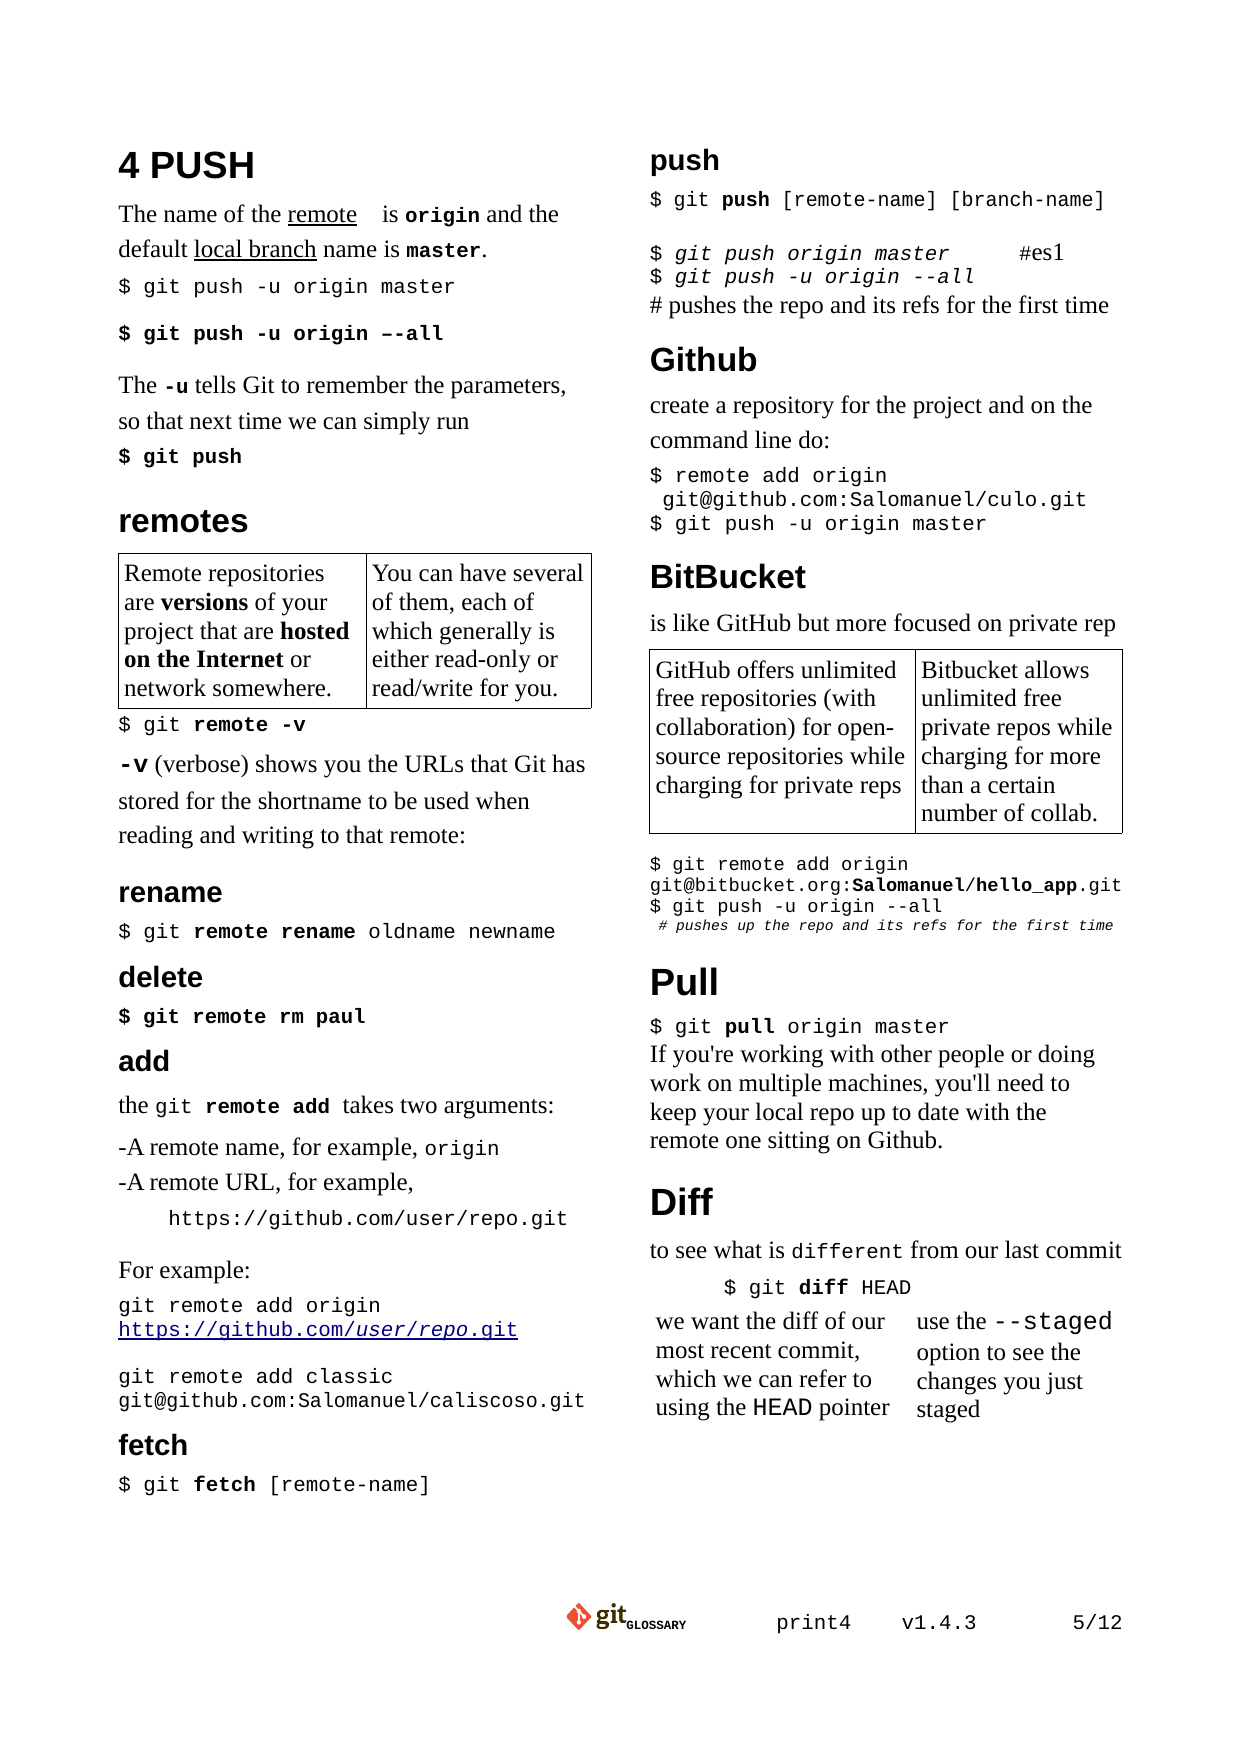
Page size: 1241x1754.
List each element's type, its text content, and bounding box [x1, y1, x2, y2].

text $ git push -u origin master [118, 276, 591, 299]
subtitle remotes [118, 501, 591, 540]
text $ git remote add origin git@bitbucket.org:Salomanuel/hello_app.git [649, 854, 1122, 897]
subtitle Github [649, 339, 1122, 378]
text If you're working with other people or doing work on multiple machines, you'll need to keep your local repo up to date with the remote one sitting on Github. [649, 1039, 1122, 1154]
text the git remote add takes two arguments: [118, 1091, 591, 1120]
text $ git push origin master #es1 [649, 237, 1122, 266]
subtitle push [649, 143, 1122, 177]
text $ git push [118, 446, 591, 470]
subtitle delete [118, 960, 591, 993]
text is like GitHub but more focused on private rep [649, 608, 1122, 637]
table_header use the --staged option to see the changes you just staged [911, 1301, 1122, 1429]
text The name of the remote is origin and the default local branch name is master. [118, 199, 591, 264]
text git@github.com:Salomanuel/culo.git [649, 489, 1122, 513]
picture [566, 1603, 627, 1630]
subtitle BitBucket [649, 557, 1122, 596]
subtitle Pull [649, 959, 1122, 1003]
subtitle fetch [118, 1428, 591, 1462]
text -A remote name, for example, origin [118, 1132, 591, 1161]
text git remote add origin https://github.com/user/repo.git [118, 1295, 591, 1343]
subtitle Diff [649, 1179, 1122, 1223]
table_header You can have several of them, each of which generally is either read-only or read/write for you. [367, 554, 591, 708]
subtitle add [118, 1044, 591, 1078]
text $ git remote -v [118, 709, 591, 737]
table_header Bitbucket allows unlimited free private repos while charging for more than a certain number of collab. [916, 650, 1122, 833]
table_header GitHub offers unlimited free repositories (with collaboration) for open-source repositories while charging for private reps [650, 650, 915, 833]
text For example: [118, 1255, 591, 1284]
text $ remote add origin [649, 466, 1122, 489]
text # pushes up the repo and its refs for the first time [649, 918, 1122, 934]
text git remote add classic git@github.com:Salomanuel/caliscoso.git [118, 1366, 591, 1414]
text $ git fetch [remote-name] [118, 1474, 591, 1498]
table_header we want the diff of our most recent commit, which we can refer to using the HEAD pointer [650, 1301, 911, 1429]
text $ git push -u origin master [649, 513, 1122, 536]
text to see what is different from our last commit [649, 1236, 1122, 1265]
text $ git push -u origin --all [649, 897, 1122, 918]
subtitle 4 PUSH [118, 143, 591, 187]
text $ git diff HEAD [649, 1277, 1122, 1301]
text create a repository for the project and on the command line do: [649, 391, 1122, 454]
subtitle rename [118, 875, 591, 909]
text $ git push [remote-name] [branch-name] [649, 189, 1122, 213]
text $ git remote rename oldname newname [118, 922, 591, 945]
text # pushes the repo and its refs for the first time [649, 290, 1122, 319]
table_header Remote repositories are versions of your project that are hosted on the Internet or network somewhere. [119, 554, 366, 708]
text $ git push -u origin –-all [118, 323, 591, 347]
text $ git remote rm paul [118, 1006, 591, 1030]
text The -u tells Git to remember the parameters, so that next time we can simply run [118, 371, 591, 434]
text -v (verbose) shows you the URLs that Git has stored for the shortname to be used when reading and writing to that remote: [118, 749, 591, 849]
text $ git push -u origin --all [649, 266, 1122, 290]
text -A remote URL, for example, [118, 1167, 591, 1196]
text https://github.com/user/repo.git [118, 1208, 591, 1231]
text $ git pull origin master [649, 1016, 1122, 1039]
